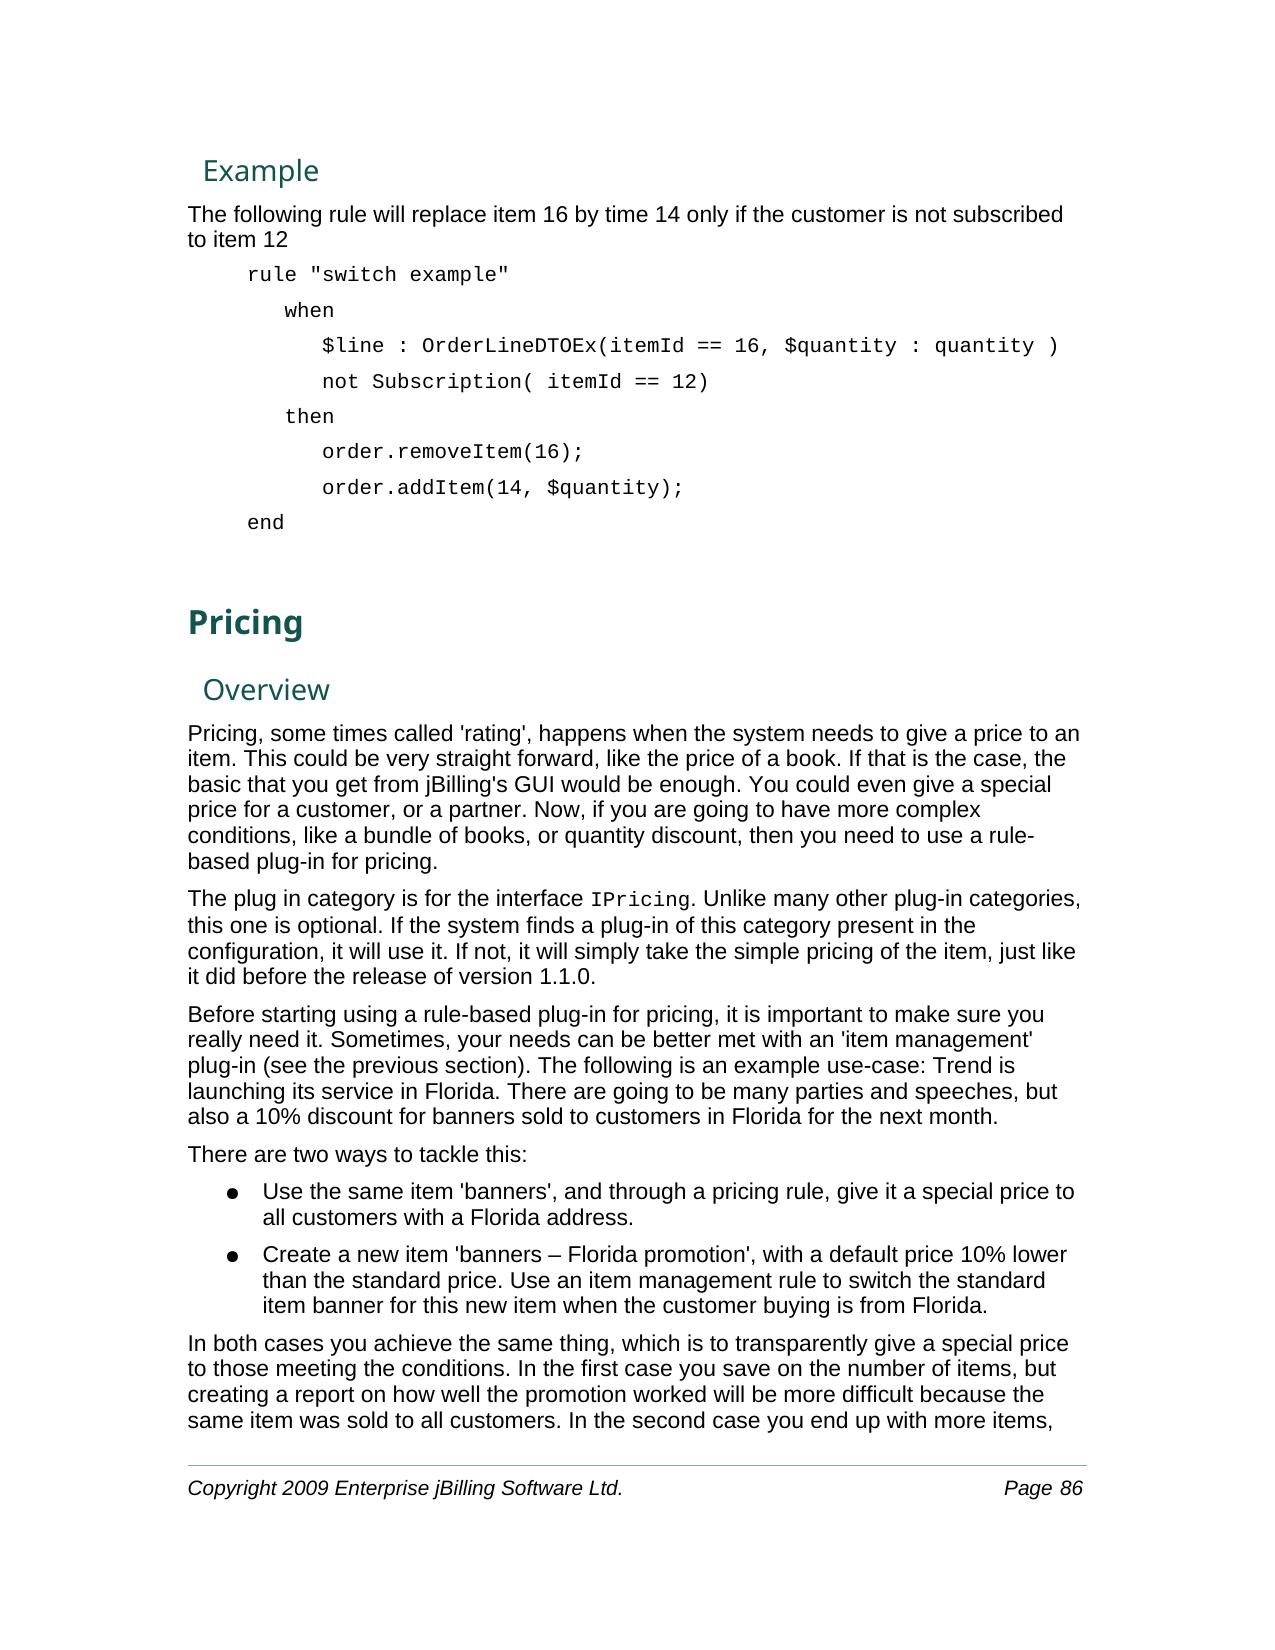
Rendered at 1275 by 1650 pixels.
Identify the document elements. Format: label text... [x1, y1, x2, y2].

text Before starting using a rule-based plug-in for pricing, it is important to make sure you really need it. Sometimes, your needs can be better met with an 'item management' plug-in (see the previous section). The following is an example use-case: Trend is launching its service in Florida. There are going to be many parties and speeches, but also a 10% discount for banners sold to customers in Florida for the next month. [187, 1001, 1087, 1129]
text $line : OrderLineDTOEx(itemId == 16, $quantity : quantity ) [247, 335, 1087, 359]
text order.addItem(14, $quantity); [247, 477, 1087, 501]
text In both cases you achieve the same thing, which is to transparently give a special price to those meeting the conditions. In the first case you save on the number of items, but creating a report on how well the promotion worked will be more difficult because the same item was sold to all customers. In the second case you end up with more items, [187, 1330, 1087, 1433]
text order.removeItem(16); [247, 442, 1087, 465]
text Pricing, some times called 'rating', happens when the system needs to give a price to an item. This could be very straight forward, like the price of a book. If that is the case, the basic that you get from jBilling's GUI would be enough. You could even give a special price for a customer, or a partner. Now, if you are going to have more complex conditions, like a bundle of books, or quantity discount, then you need to use a rule-based plug-in for pricing. [187, 720, 1087, 874]
subtitle Pricing [187, 598, 1087, 644]
text end [247, 512, 1087, 536]
text rule "switch example" [247, 264, 1087, 288]
text when [247, 300, 1087, 323]
text There are two ways to tackle this: [187, 1141, 1087, 1167]
text The following rule will replace item 16 by time 14 only if the customer is not subscribed to item 12 [187, 201, 1087, 253]
text then [247, 406, 1087, 430]
list Create a new item 'banners – Florida promotion', with a default price 10% lower than the standard price. Use an item management rule to switch the standard item banner for this new item when the customer buying is from Florida. [225, 1242, 1087, 1319]
text The plug in category is for the interface IPricing. Unlike many other plug-in categories, this one is optional. If the system finds a plug-in of this category present in the configuration, it will use it. If not, it will simply take the simple pricing of the item, just like it did before the release of version 1.1.0. [187, 886, 1087, 990]
subtitle Overview [202, 669, 1087, 708]
subtitle Example [202, 150, 1087, 190]
list Use the same item 'banners', and through a pricing rule, give it a special price to all customers with a Florida address. [225, 1179, 1087, 1230]
text not Subscription( itemId == 12) [247, 371, 1087, 394]
